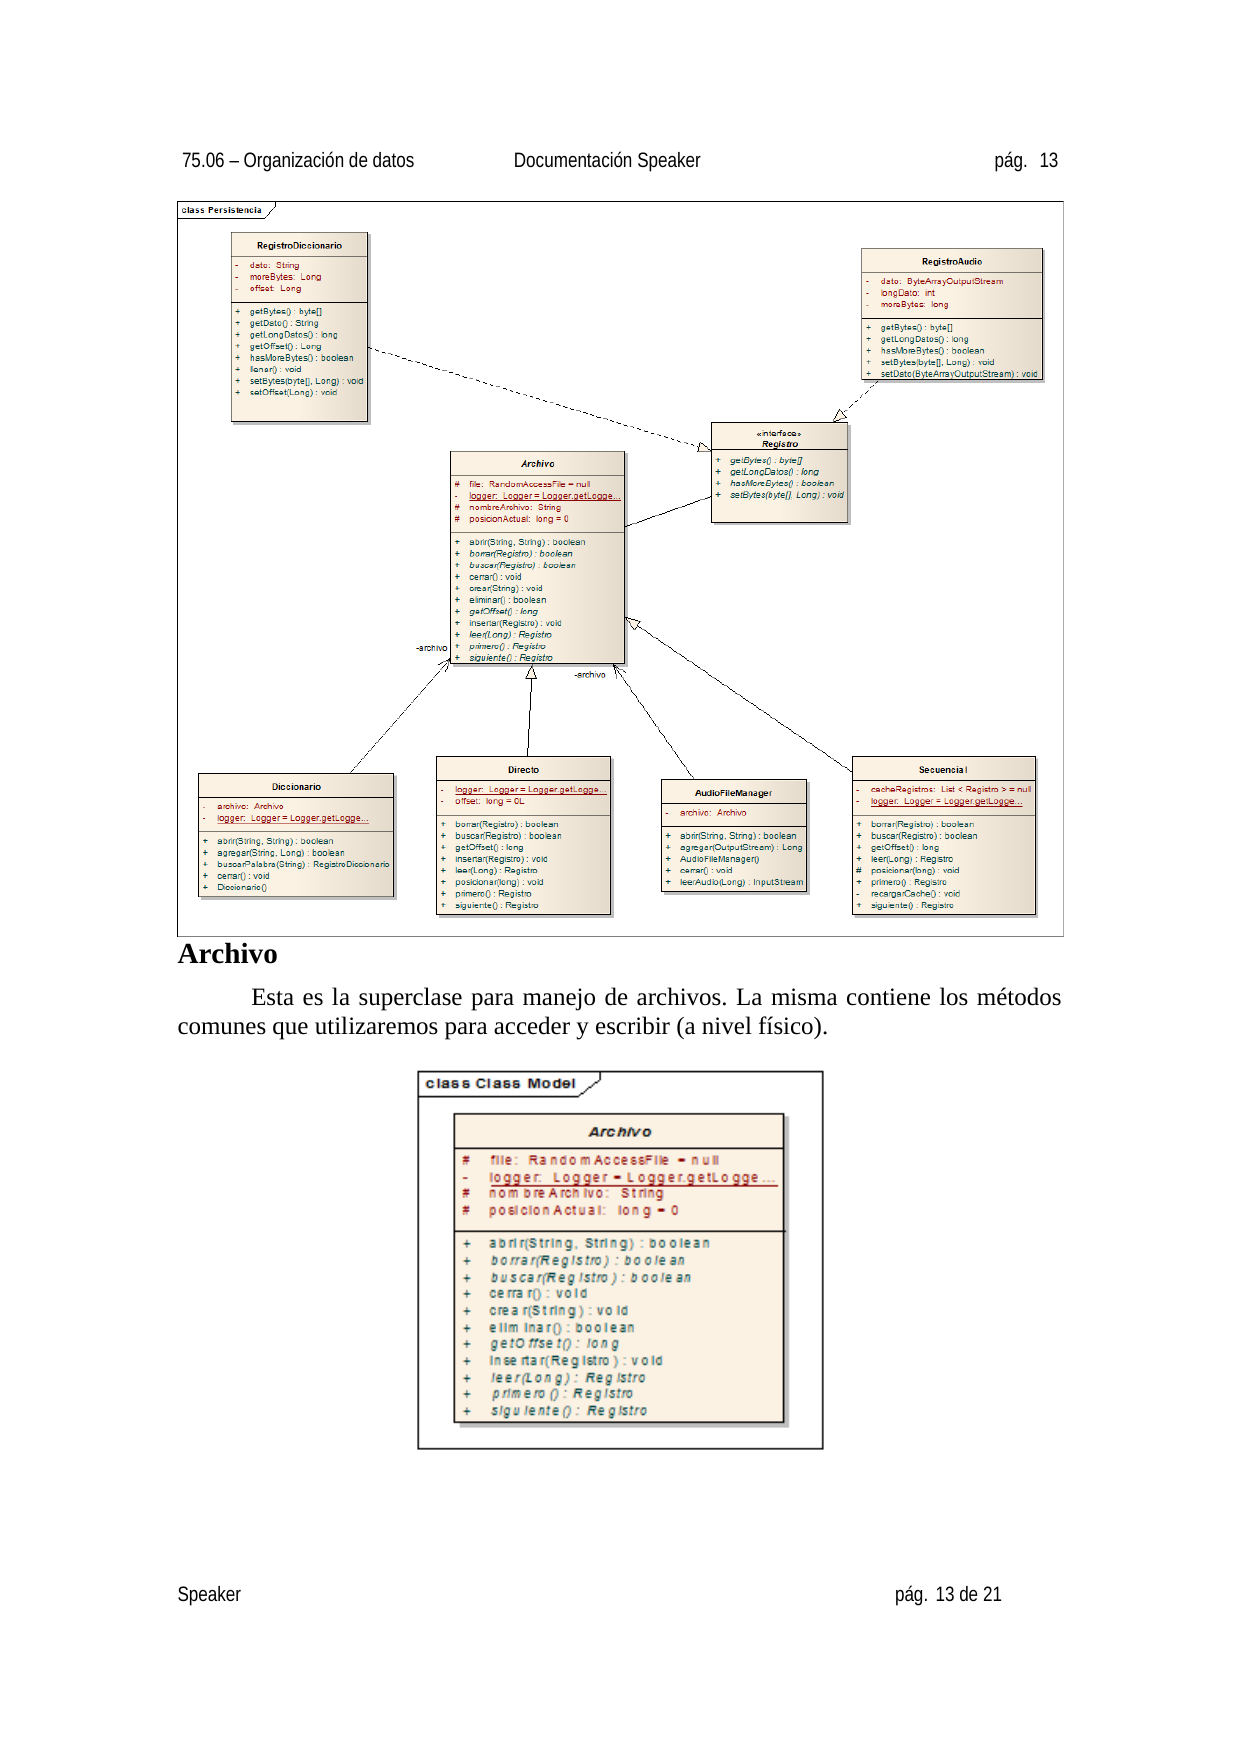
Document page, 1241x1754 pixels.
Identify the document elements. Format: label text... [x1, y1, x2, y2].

picture [413, 1068, 827, 1453]
text Esta es la superclase para manejo de archivos. La misma contiene los métodos comunes que utilizaremos para acceder y escribir (a nivel físico). [177, 982, 1063, 1040]
subtitle Archivo [177, 937, 1063, 970]
picture [176, 201, 1064, 937]
